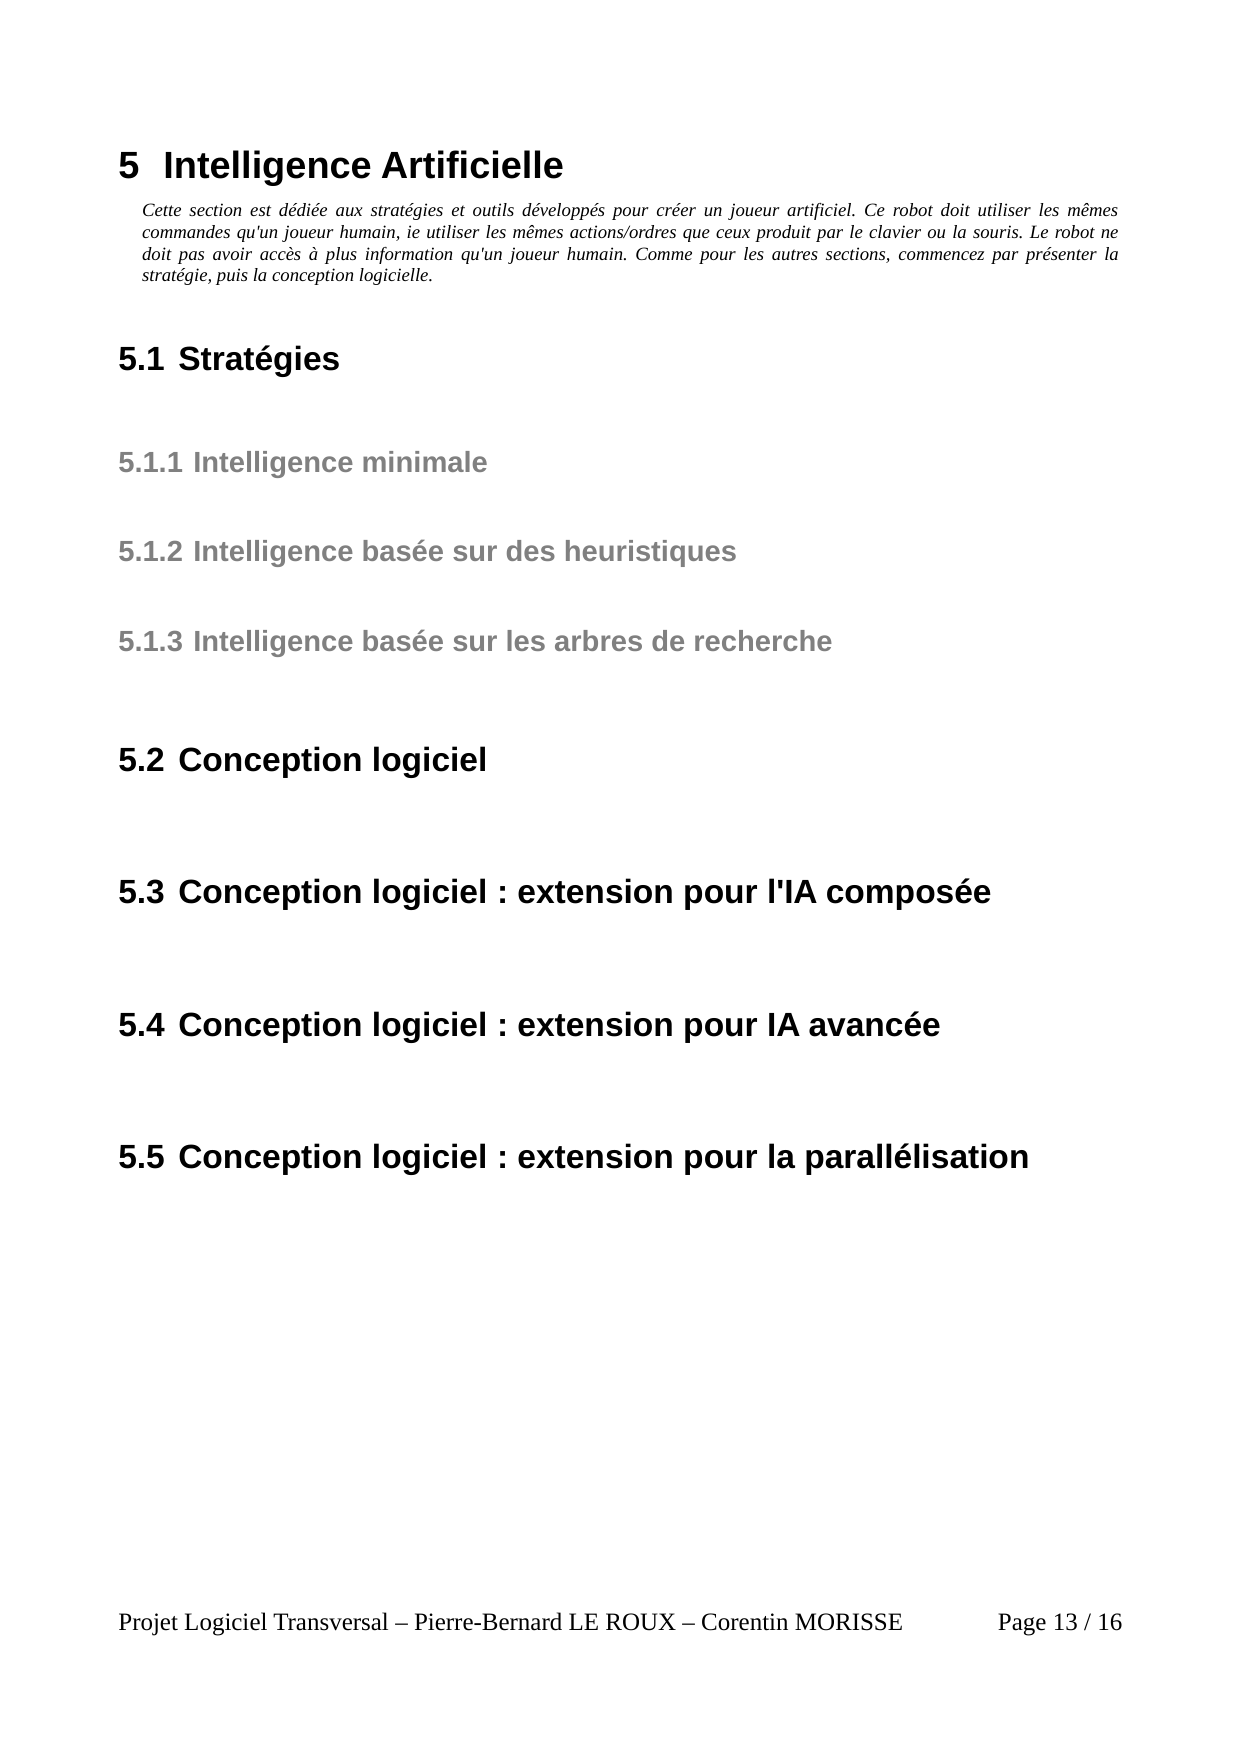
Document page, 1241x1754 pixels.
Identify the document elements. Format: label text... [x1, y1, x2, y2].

subtitle Intelligence Artificielle [118, 143, 1122, 187]
subtitle Conception logiciel : extension pour IA avancée [118, 1004, 1122, 1043]
subtitle Intelligence basée sur des heuristiques [118, 534, 1122, 568]
subtitle Conception logiciel : extension pour l'IA composée [118, 872, 1122, 911]
text Cette section est dédiée aux stratégies et outils développés pour créer un joueur artificiel. Ce robot doit utiliser les mêmes commandes qu'un joueur humain, ie utiliser les mêmes actions/ordres que ceux produit par le clavier ou la souris. Le robot ne doit pas avoir accès à plus information qu'un joueur humain. Comme pour les autres sections, commencez par présenter la stratégie, puis la conception logicielle. [142, 199, 1122, 286]
subtitle Conception logiciel [118, 740, 1122, 778]
subtitle Conception logiciel : extension pour la parallélisation [118, 1137, 1122, 1176]
subtitle Intelligence minimale [118, 445, 1122, 478]
subtitle Stratégies [118, 339, 1122, 378]
subtitle Intelligence basée sur les arbres de recherche [118, 624, 1122, 657]
